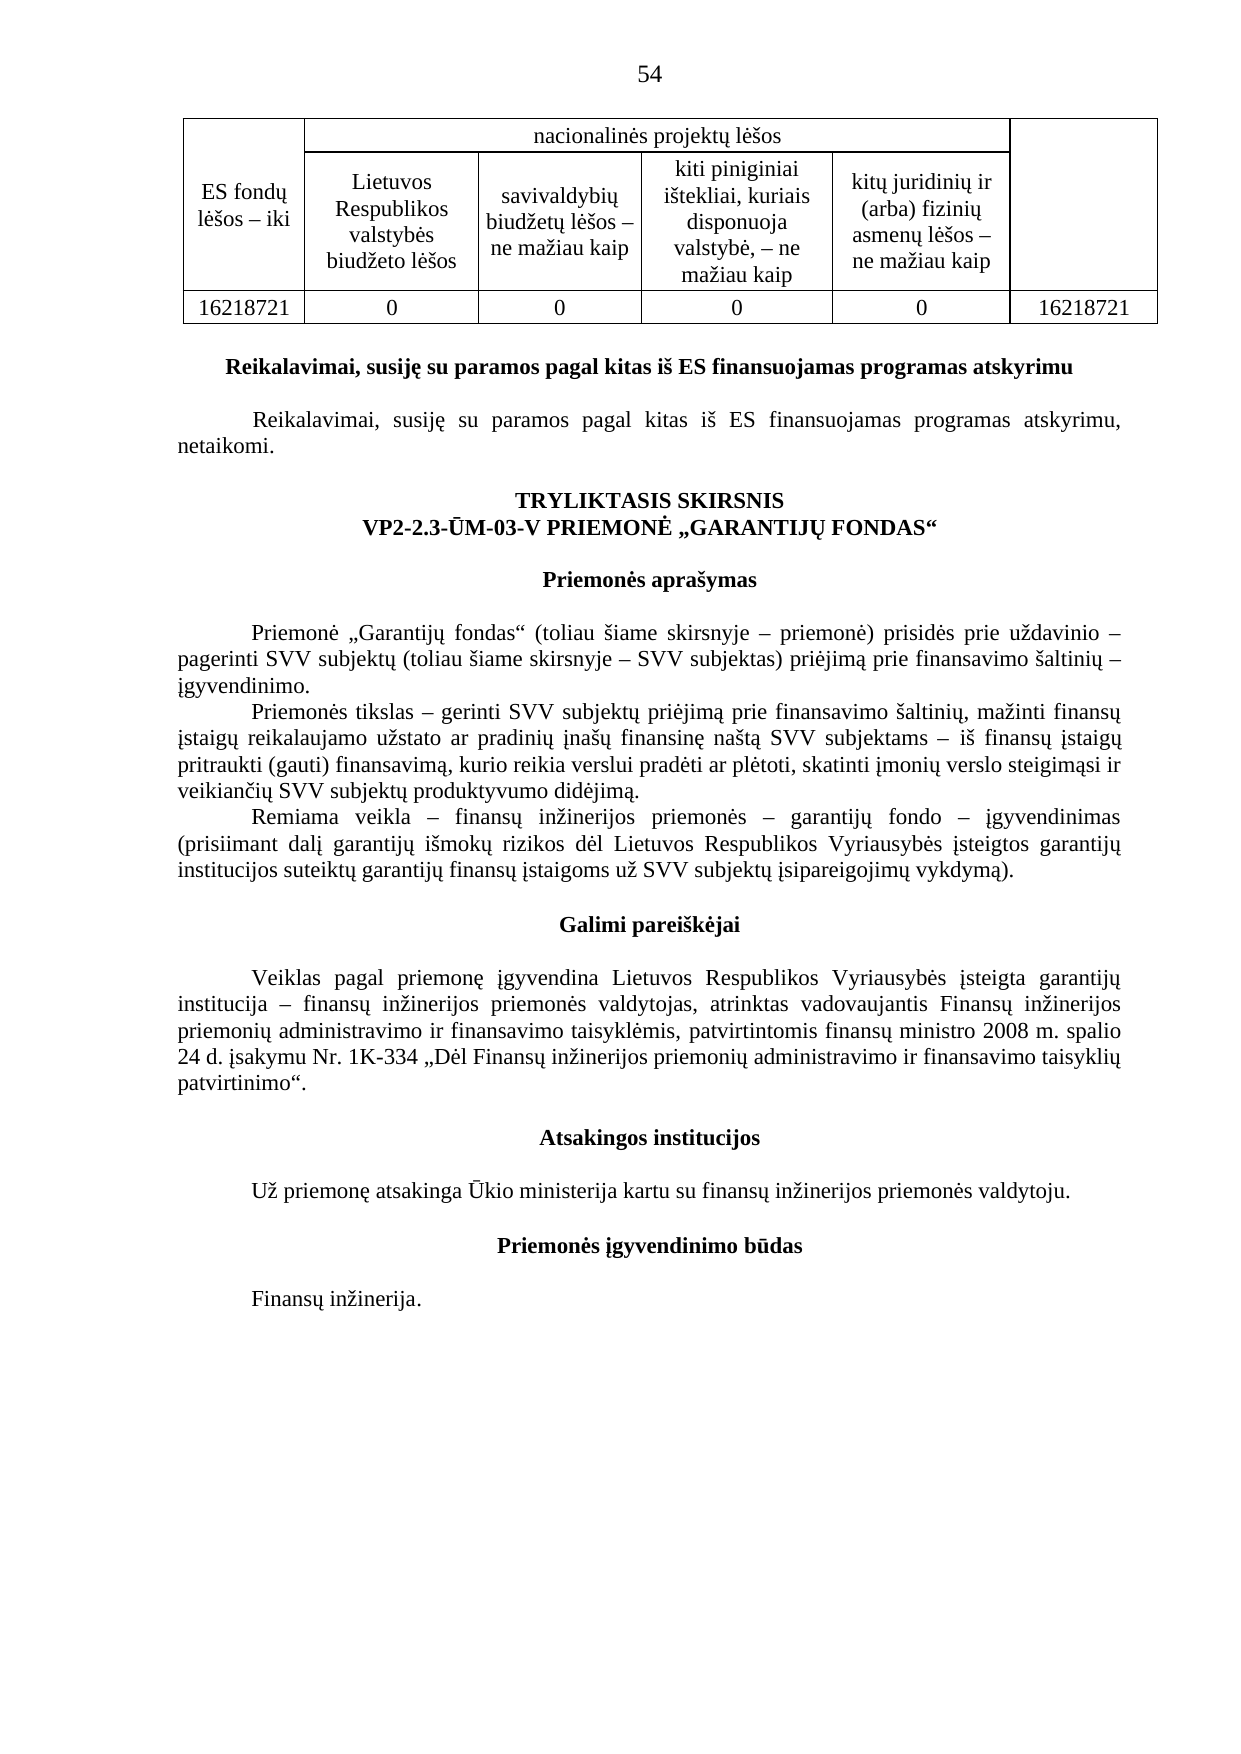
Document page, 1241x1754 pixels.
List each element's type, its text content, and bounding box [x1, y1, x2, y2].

table_cell nacionalinės projektų lėšos [305, 119, 1009, 151]
table_cell Lietuvos Respublikos valstybės biudžeto lėšos [305, 153, 478, 290]
text Galimi pareiškėjai [177, 911, 1122, 938]
table_cell 0 [833, 291, 1009, 323]
table_cell 0 [305, 291, 478, 323]
text Veiklas pagal priemonę įgyvendina Lietuvos Respublikos Vyriausybės įsteigta garantijų institucija – finansų inžinerijos priemonės valdytojas, atrinktas vadovaujantis Finansų inžinerijos priemonių administravimo ir finansavimo taisyklėmis, patvirtintomis finansų ministro 2008 m. spalio 24 d. įsakymu Nr. 1K-334 „Dėl Finansų inžinerijos priemonių administravimo ir finansavimo taisyklių patvirtinimo“. [177, 964, 1122, 1096]
text Finansų inžinerija. [177, 1285, 1122, 1311]
text VP2-2.3-ŪM-03-V PRIEMONĖ „GARANTIJŲ FONDAS“ [177, 513, 1122, 540]
text Remiama veikla – finansų inžinerijos priemonės – garantijų fondo – įgyvendinimas (prisiimant dalį garantijų išmokų rizikos dėl Lietuvos Respublikos Vyriausybės įsteigtos garantijų institucijos suteiktų garantijų finansų įstaigoms už SVV subjektų įsipareigojimų vykdymą). [177, 803, 1122, 882]
text Priemonės tikslas – gerinti SVV subjektų priėjimą prie finansavimo šaltinių, mažinti finansų įstaigų reikalaujamo užstato ar pradinių įnašų finansinę naštą SVV subjektams – iš finansų įstaigų pritraukti (gauti) finansavimą, kurio reikia verslui pradėti ar plėtoti, skatinti įmonių verslo steigimąsi ir veikiančių SVV subjektų produktyvumo didėjimą. [177, 698, 1122, 803]
table_cell savivaldybių biudžetų lėšos – ne mažiau kaip [479, 153, 641, 290]
text Priemonės aprašymas [177, 566, 1122, 593]
table_cell kitų juridinių ir (arba) fizinių asmenų lėšos – ne mažiau kaip [833, 153, 1009, 290]
text Už priemonę atsakinga Ūkio ministerija kartu su finansų inžinerijos priemonės valdytoju. [177, 1177, 1122, 1203]
table_header [1011, 119, 1157, 290]
text Reikalavimai, susiję su paramos pagal kitas iš ES finansuojamas programas atskyrimu [177, 353, 1122, 379]
table_cell kiti piniginiai ištekliai, kuriais disponuoja valstybė, – ne mažiau kaip [642, 153, 832, 290]
table_cell 0 [642, 291, 832, 323]
table_cell ES fondų lėšos – iki [184, 119, 304, 290]
text Priemonės įgyvendinimo būdas [177, 1232, 1122, 1259]
text Atsakingos institucijos [177, 1124, 1122, 1151]
text Reikalavimai, susiję su paramos pagal kitas iš ES finansuojamas programas atskyrimu, netaikomi. [177, 406, 1122, 458]
text TRYLIKTASIS SKIRSNIS [177, 487, 1122, 513]
table_cell 16218721 [1011, 291, 1157, 323]
table_cell 0 [479, 291, 641, 323]
table_cell 16218721 [184, 291, 304, 323]
text Priemonė „Garantijų fondas“ (toliau šiame skirsnyje – priemonė) prisidės prie uždavinio – pagerinti SVV subjektų (toliau šiame skirsnyje – SVV subjektas) priėjimą prie finansavimo šaltinių – įgyvendinimo. [177, 619, 1122, 698]
